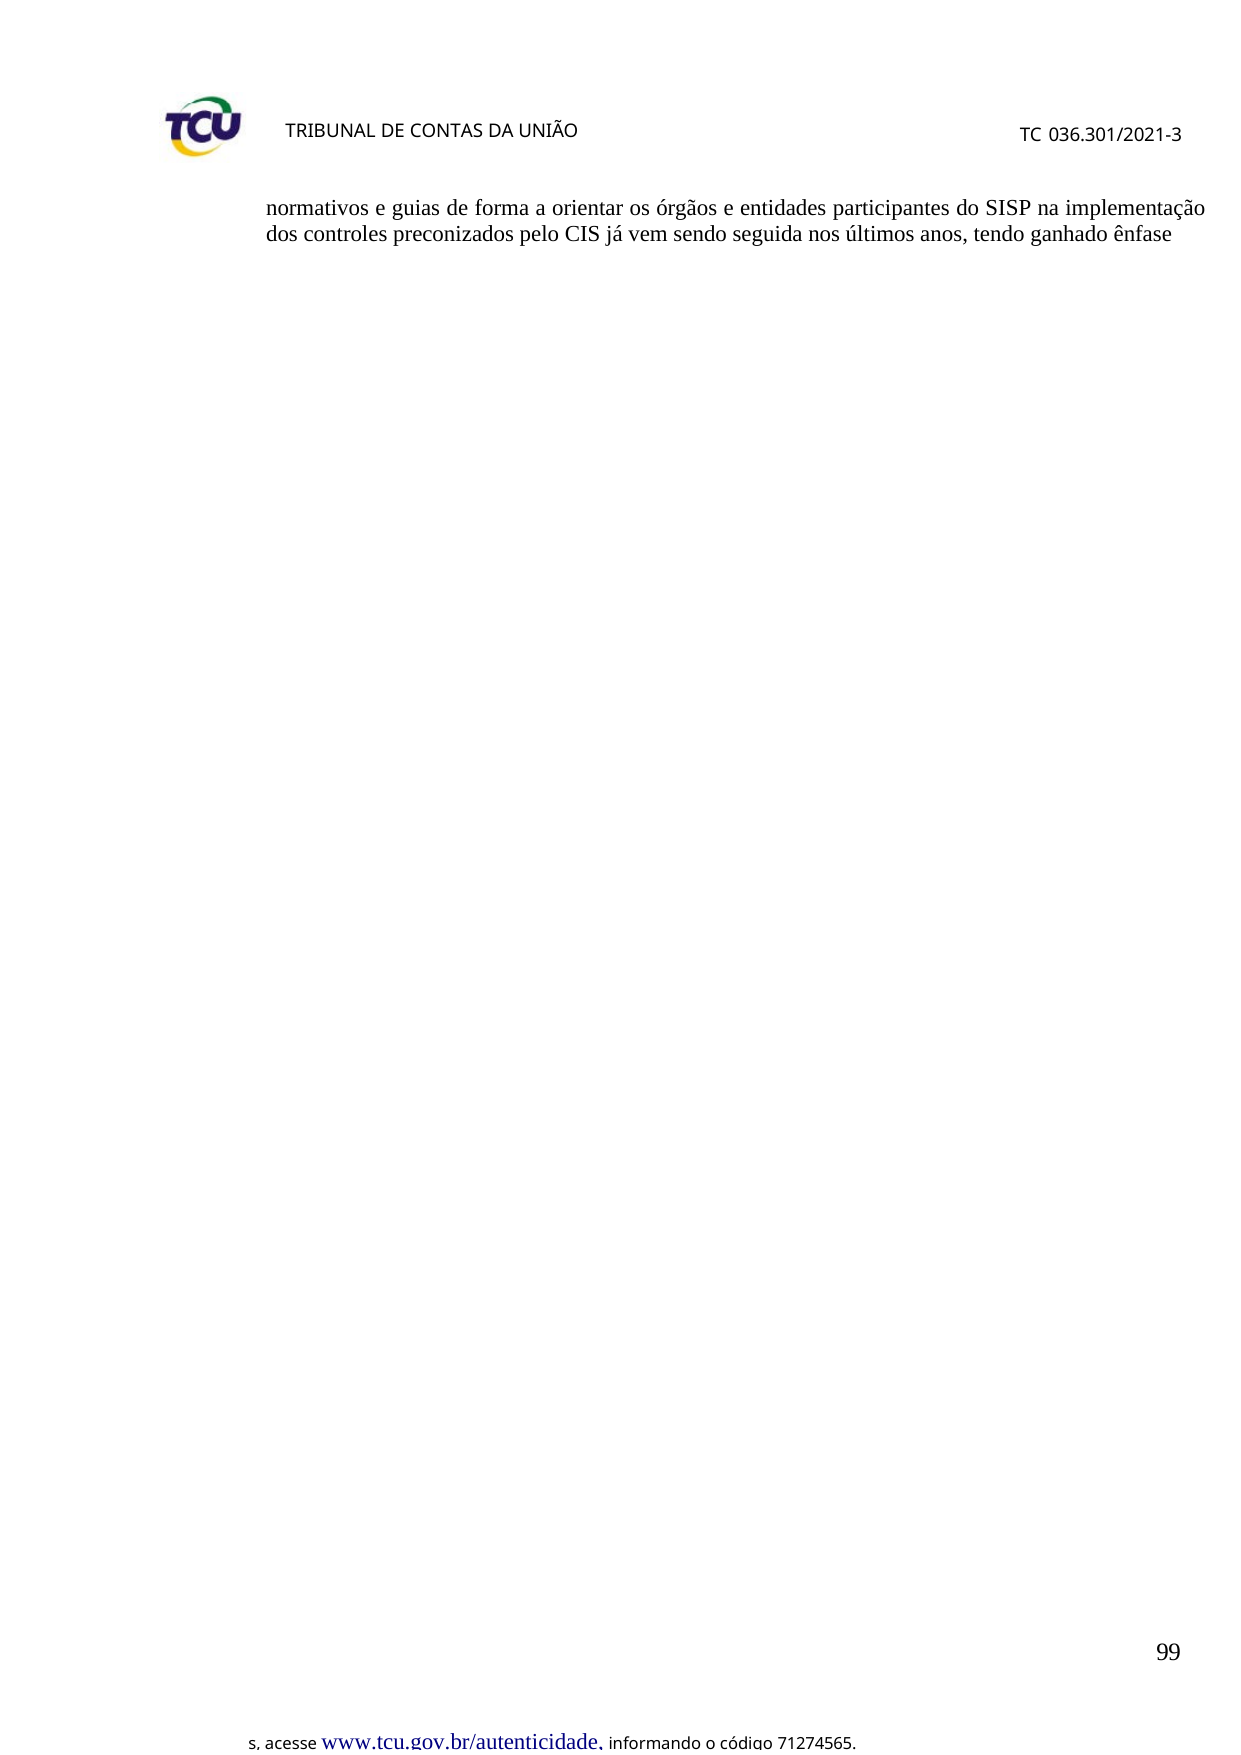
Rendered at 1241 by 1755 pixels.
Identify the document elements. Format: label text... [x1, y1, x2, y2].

list normativos e guias de forma a orientar os órgãos e entidades participantes do SISP na implementação dos controles preconizados pelo CIS já vem sendo seguida nos últimos anos, tendo ganhado ênfase [236, 194, 1205, 247]
